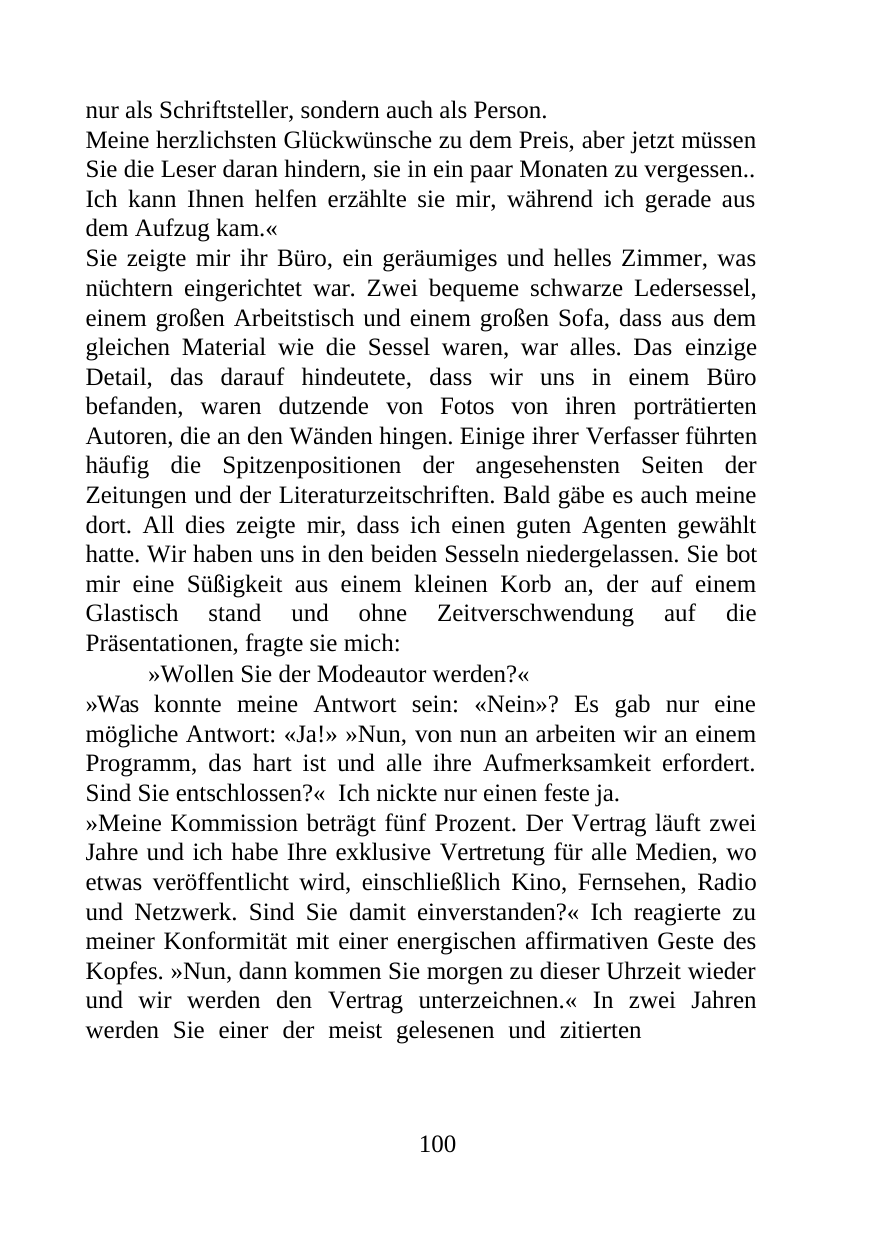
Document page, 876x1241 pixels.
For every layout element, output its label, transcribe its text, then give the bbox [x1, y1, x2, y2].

text »Meine Kommission beträgt fünf Prozent. Der Vertrag läuft zwei Jahre und ich habe Ihre exklusive Vertretung für alle Medien, wo etwas veröffentlicht wird, einschließlich Kino, Fernsehen, Radio und Netzwerk. Sind Sie damit einverstanden?« Ich reagierte zu meiner Konformität mit einer energischen affirmativen Geste des Kopfes. »Nun, dann kommen Sie morgen zu dieser Uhrzeit wieder und wir werden den Vertrag unterzeichnen.« In zwei Jahren werden Sie einer der meist gelesenen und zitierten [85, 808, 757, 1044]
text Meine herzlichsten Glückwünsche zu dem Preis, aber jetzt müssen Sie die Leser daran hindern, sie in ein paar Monaten zu vergessen.. Ich kann Ihnen helfen erzählte sie mir, während ich gerade aus dem Aufzug kam.« [85, 125, 757, 242]
text »Wollen Sie der Modeautor werden?« [148, 659, 789, 688]
text nur als Schriftsteller, sondern auch als Person. [85, 95, 789, 123]
text »Was konnte meine Antwort sein: «Nein»? Es gab nur eine mögliche Antwort: «Ja!» »Nun, von nun an arbeiten wir an einem Programm, das hart ist und alle ihre Aufmerksamkeit erfordert. Sind Sie entschlossen?« Ich nickte nur einen feste ja. [85, 689, 757, 807]
text Sie zeigte mir ihr Büro, ein geräumiges und helles Zimmer, was nüchtern eingerichtet war. Zwei bequeme schwarze Ledersessel, einem großen Arbeitstisch und einem großen Sofa, dass aus dem gleichen Material wie die Sessel waren, war alles. Das einzige Detail, das darauf hindeutete, dass wir uns in einem Büro befanden, waren dutzende von Fotos von ihren porträtierten Autoren, die an den Wänden hingen. Einige ihrer Verfasser führten häufig die Spitzenpositionen der angesehensten Seiten der Zeitungen und der Literaturzeitschriften. Bald gäbe es auch meine dort. All dies zeigte mir, dass ich einen guten Agenten gewählt hatte. Wir haben uns in den beiden Sesseln niedergelassen. Sie bot mir eine Süßigkeit aus einem kleinen Korb an, der auf einem Glastisch stand und ohne Zeitverschwendung auf die Präsentationen, fragte sie mich: [85, 243, 757, 657]
